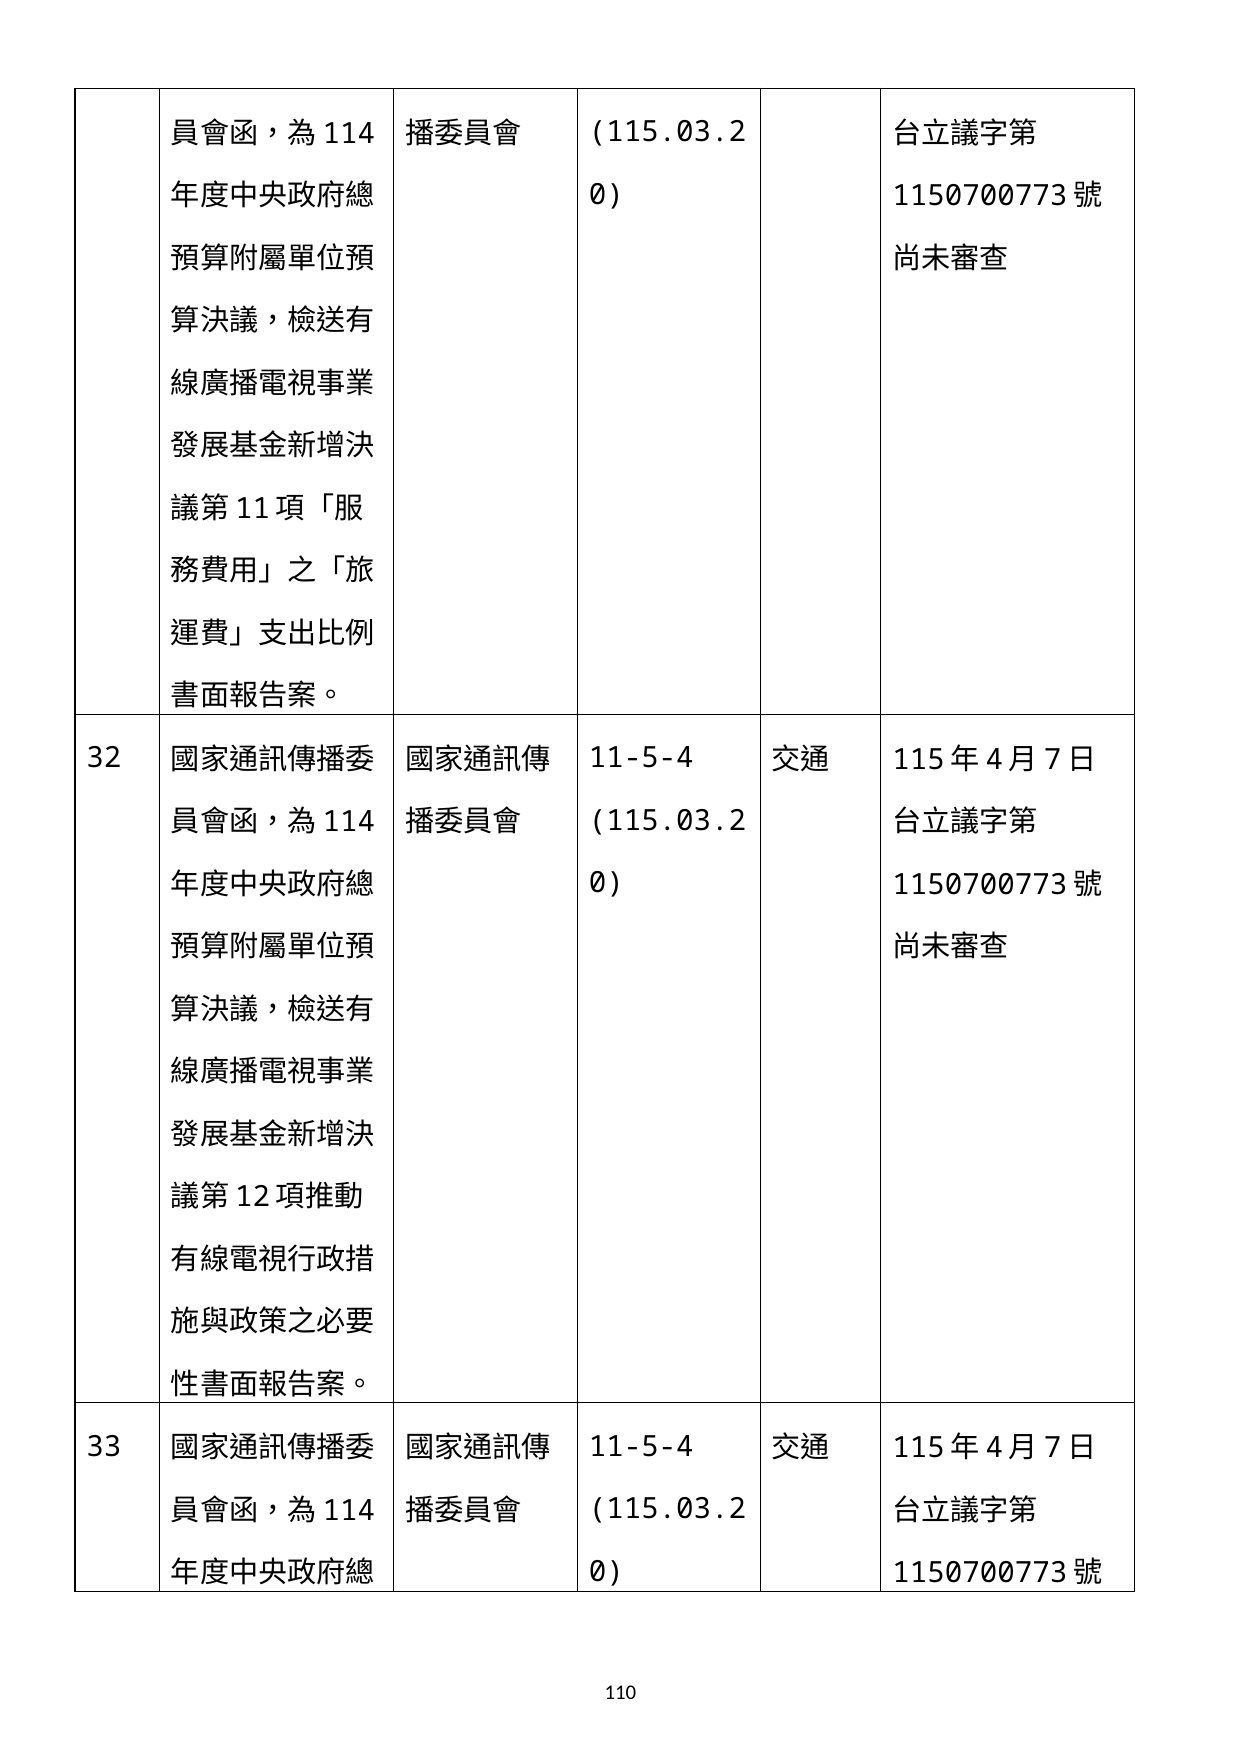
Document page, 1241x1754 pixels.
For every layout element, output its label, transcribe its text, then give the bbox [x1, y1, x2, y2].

table_cell 32 [76, 715, 159, 1402]
table_cell 交通 [761, 715, 880, 1402]
table_cell 國家通訊傳播委員會 [394, 1403, 577, 1591]
table_cell 台立議字第1150700773號 尚未審查 [881, 89, 1134, 714]
table_cell 115年4月7日 台立議字第1150700773號 尚未審查 [881, 715, 1134, 1402]
table_cell (115.03.20) [578, 89, 760, 714]
table_cell 員會函，為114年度中央政府總預算附屬單位預算決議，檢送有線廣播電視事業發展基金新增決議第11項「服務費用」之「旅運費」支出比例書面報告案。 [160, 89, 393, 714]
table_cell 11-5-4 (115.03.20) [578, 1403, 760, 1591]
table_cell 國家通訊傳播委員會 [394, 715, 577, 1402]
table_cell [76, 89, 159, 714]
table_cell 33 [76, 1403, 159, 1591]
table_cell 播委員會 [394, 89, 577, 714]
table_cell 交通 [761, 1403, 880, 1591]
table_cell 11-5-4 (115.03.20) [578, 715, 760, 1402]
table_cell 115年4月7日 台立議字第1150700773號 [881, 1403, 1134, 1591]
table_cell [761, 89, 880, 714]
table_cell 國家通訊傳播委員會函，為114年度中央政府總預算附屬單位預算決議，檢送有線廣播電視事業發展基金新增決議第12項推動有線電視行政措施與政策之必要性書面報告案。 [160, 715, 393, 1402]
table_cell 國家通訊傳播委員會函，為114年度中央政府總 [160, 1403, 393, 1591]
